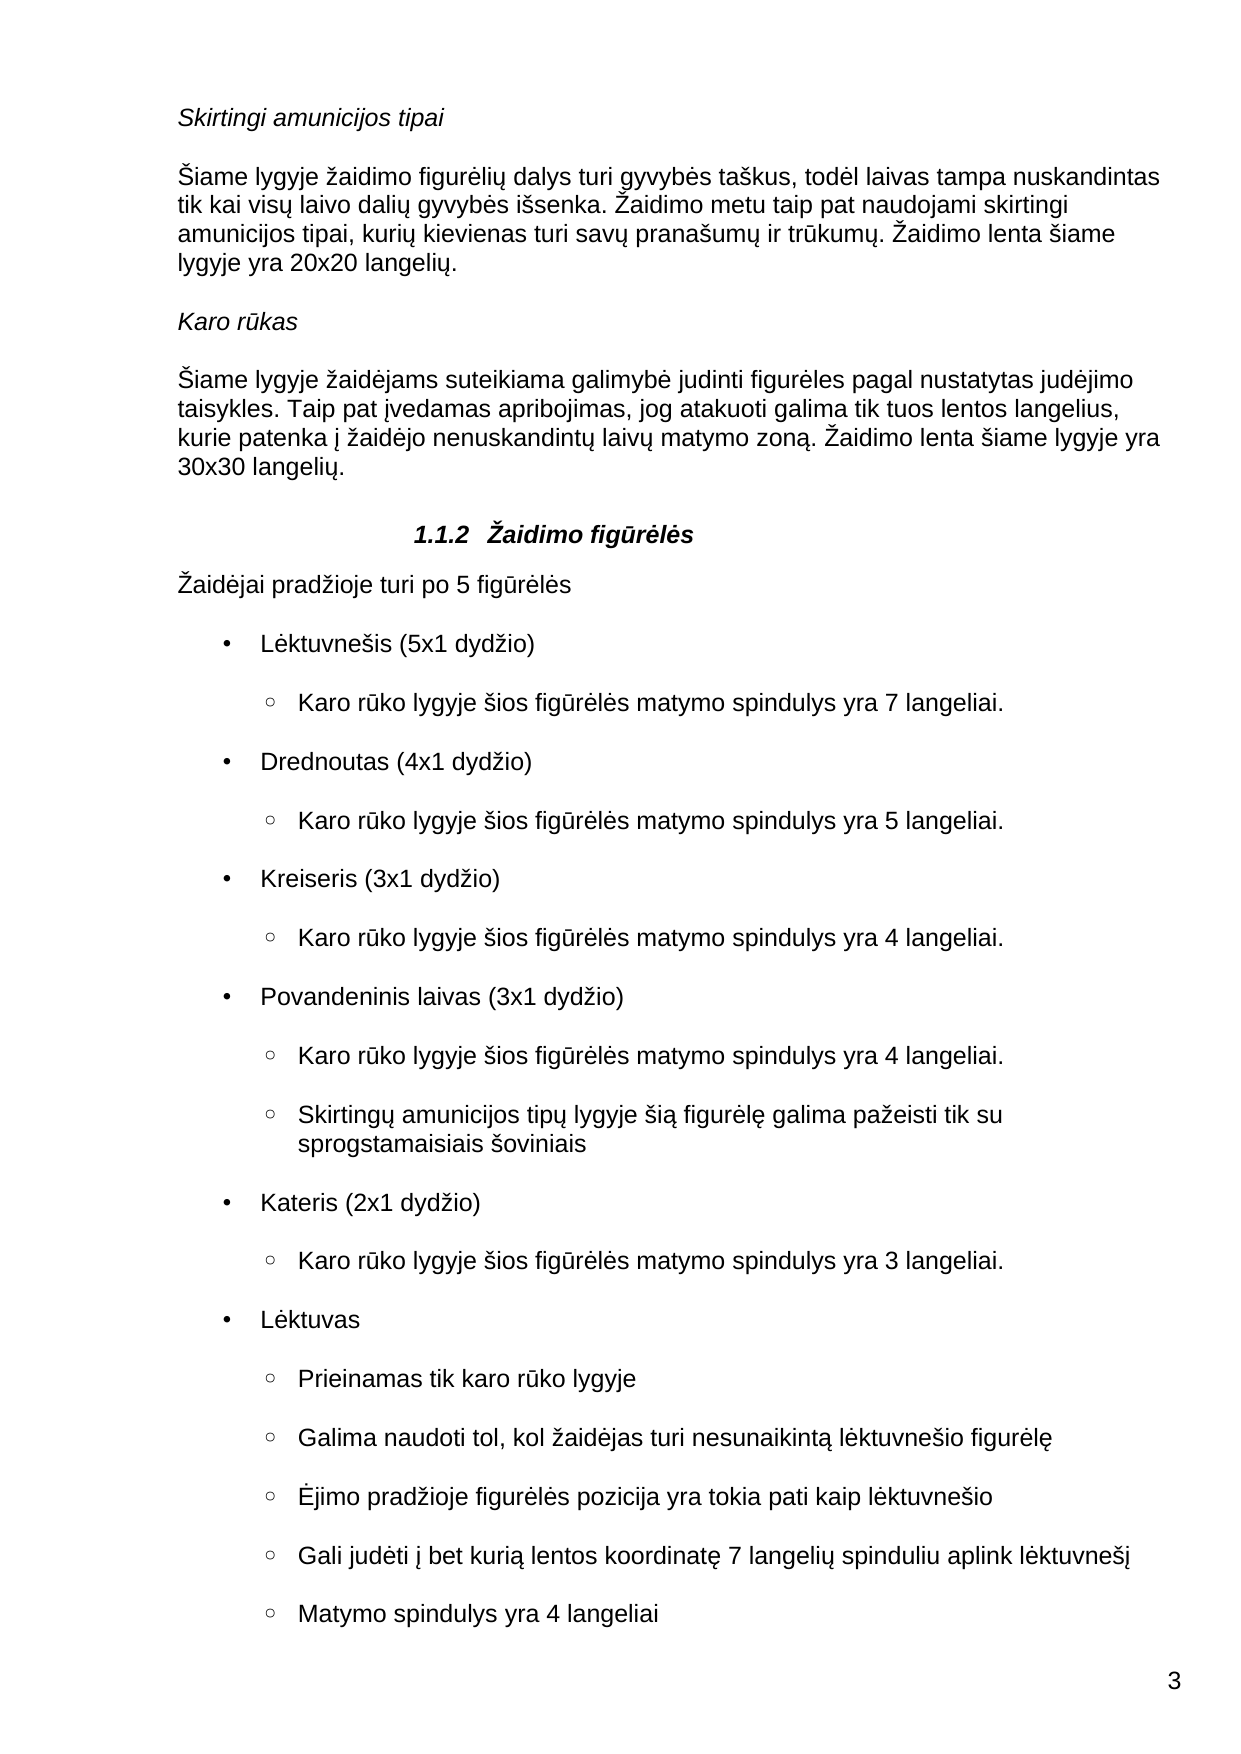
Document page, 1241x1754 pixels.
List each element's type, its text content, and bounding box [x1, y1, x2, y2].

text Žaidėjai pradžioje turi po 5 figūrėlės [177, 570, 1181, 599]
list Kateris (2x1 dydžio) [223, 1187, 1181, 1216]
list Galima naudoti tol, kol žaidėjas turi nesunaikintą lėktuvnešio figurėlę [260, 1423, 1181, 1452]
list Drednoutas (4x1 dydžio) [223, 747, 1181, 776]
list Povandeninis laivas (3x1 dydžio) [223, 982, 1181, 1011]
text Skirtingi amunicijos tipai [177, 103, 1181, 132]
list Ėjimo pradžioje figurėlės pozicija yra tokia pati kaip lėktuvnešio [260, 1482, 1181, 1511]
list Skirtingų amunicijos tipų lygyje šią figurėlę galima pažeisti tik su sprogstamaisiais šoviniais [260, 1100, 1181, 1157]
list Karo rūko lygyje šios figūrėlės matymo spindulys yra 4 langeliai. [260, 923, 1181, 952]
list Prieinamas tik karo rūko lygyje [260, 1364, 1181, 1393]
text Šiame lygyje žaidimo figurėlių dalys turi gyvybės taškus, todėl laivas tampa nuskandintas tik kai visų laivo dalių gyvybės išsenka. Žaidimo metu taip pat naudojami skirtingi amunicijos tipai, kurių kievienas turi savų pranašumų ir trūkumų. Žaidimo lenta šiame lygyje yra 20x20 langelių. [177, 162, 1181, 277]
list Kreiseris (3x1 dydžio) [223, 864, 1181, 893]
list Lėktuvnešis (5x1 dydžio) [223, 629, 1181, 658]
list Gali judėti į bet kurią lentos koordinatę 7 langelių spinduliu aplink lėktuvnešį [260, 1541, 1181, 1569]
list Karo rūko lygyje šios figūrėlės matymo spindulys yra 7 langeliai. [260, 688, 1181, 717]
text Karo rūkas [177, 307, 1181, 335]
subtitle Žaidimo figūrėlės [413, 520, 1181, 549]
list Lėktuvas [223, 1305, 1181, 1334]
list Karo rūko lygyje šios figūrėlės matymo spindulys yra 5 langeliai. [260, 806, 1181, 834]
text Šiame lygyje žaidėjams suteikiama galimybė judinti figurėles pagal nustatytas judėjimo taisykles. Taip pat įvedamas apribojimas, jog atakuoti galima tik tuos lentos langelius, kurie patenka į žaidėjo nenuskandintų laivų matymo zoną. Žaidimo lenta šiame lygyje yra 30x30 langelių. [177, 365, 1181, 480]
list Karo rūko lygyje šios figūrėlės matymo spindulys yra 4 langeliai. [260, 1041, 1181, 1070]
list Matymo spindulys yra 4 langeliai [260, 1599, 1181, 1628]
list Karo rūko lygyje šios figūrėlės matymo spindulys yra 3 langeliai. [260, 1246, 1181, 1275]
